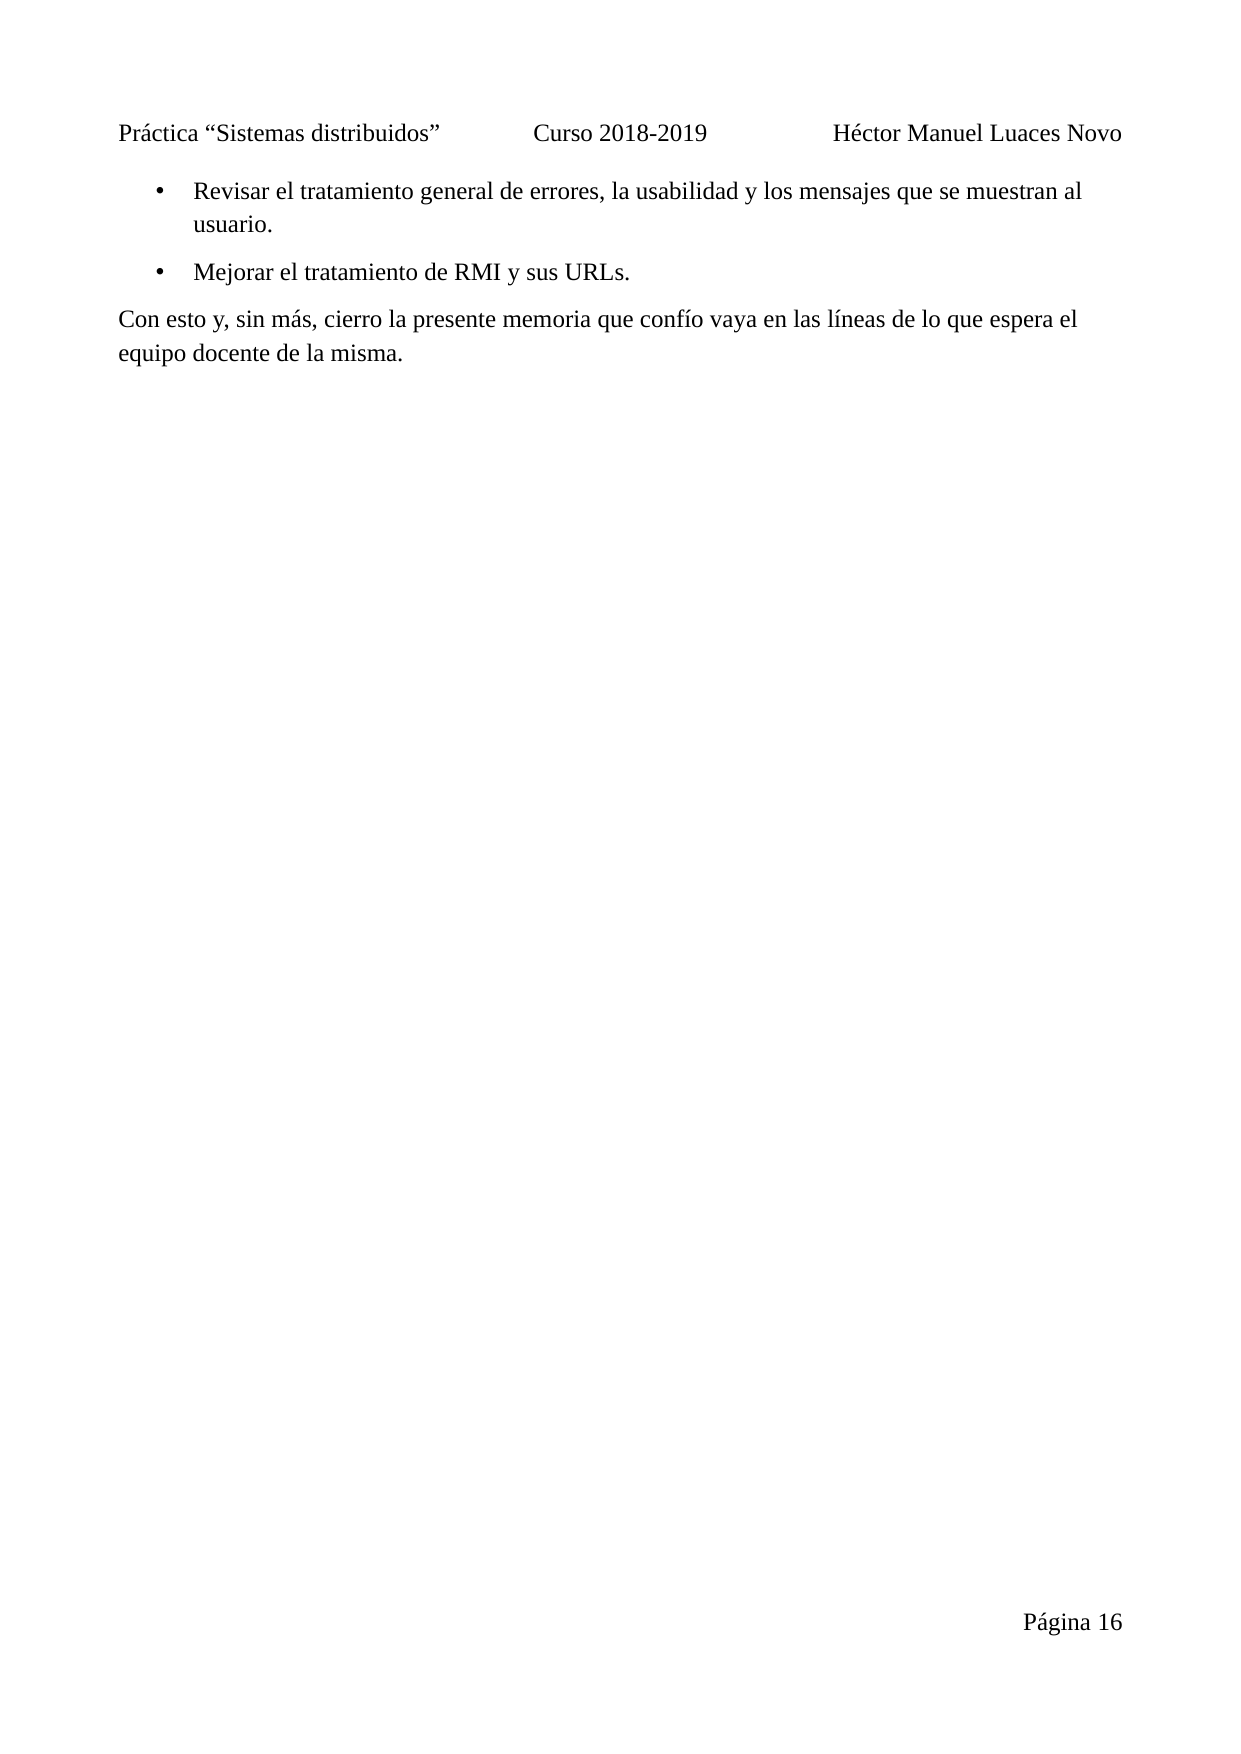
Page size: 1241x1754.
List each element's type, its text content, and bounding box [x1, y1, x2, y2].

list Revisar el tratamiento general de errores, la usabilidad y los mensajes que se muestran al usuario. [156, 176, 1122, 238]
text Con esto y, sin más, cierro la presente memoria que confío vaya en las líneas de lo que espera el equipo docente de la misma. [118, 304, 1122, 366]
list Mejorar el tratamiento de RMI y sus URLs. [156, 257, 1122, 286]
